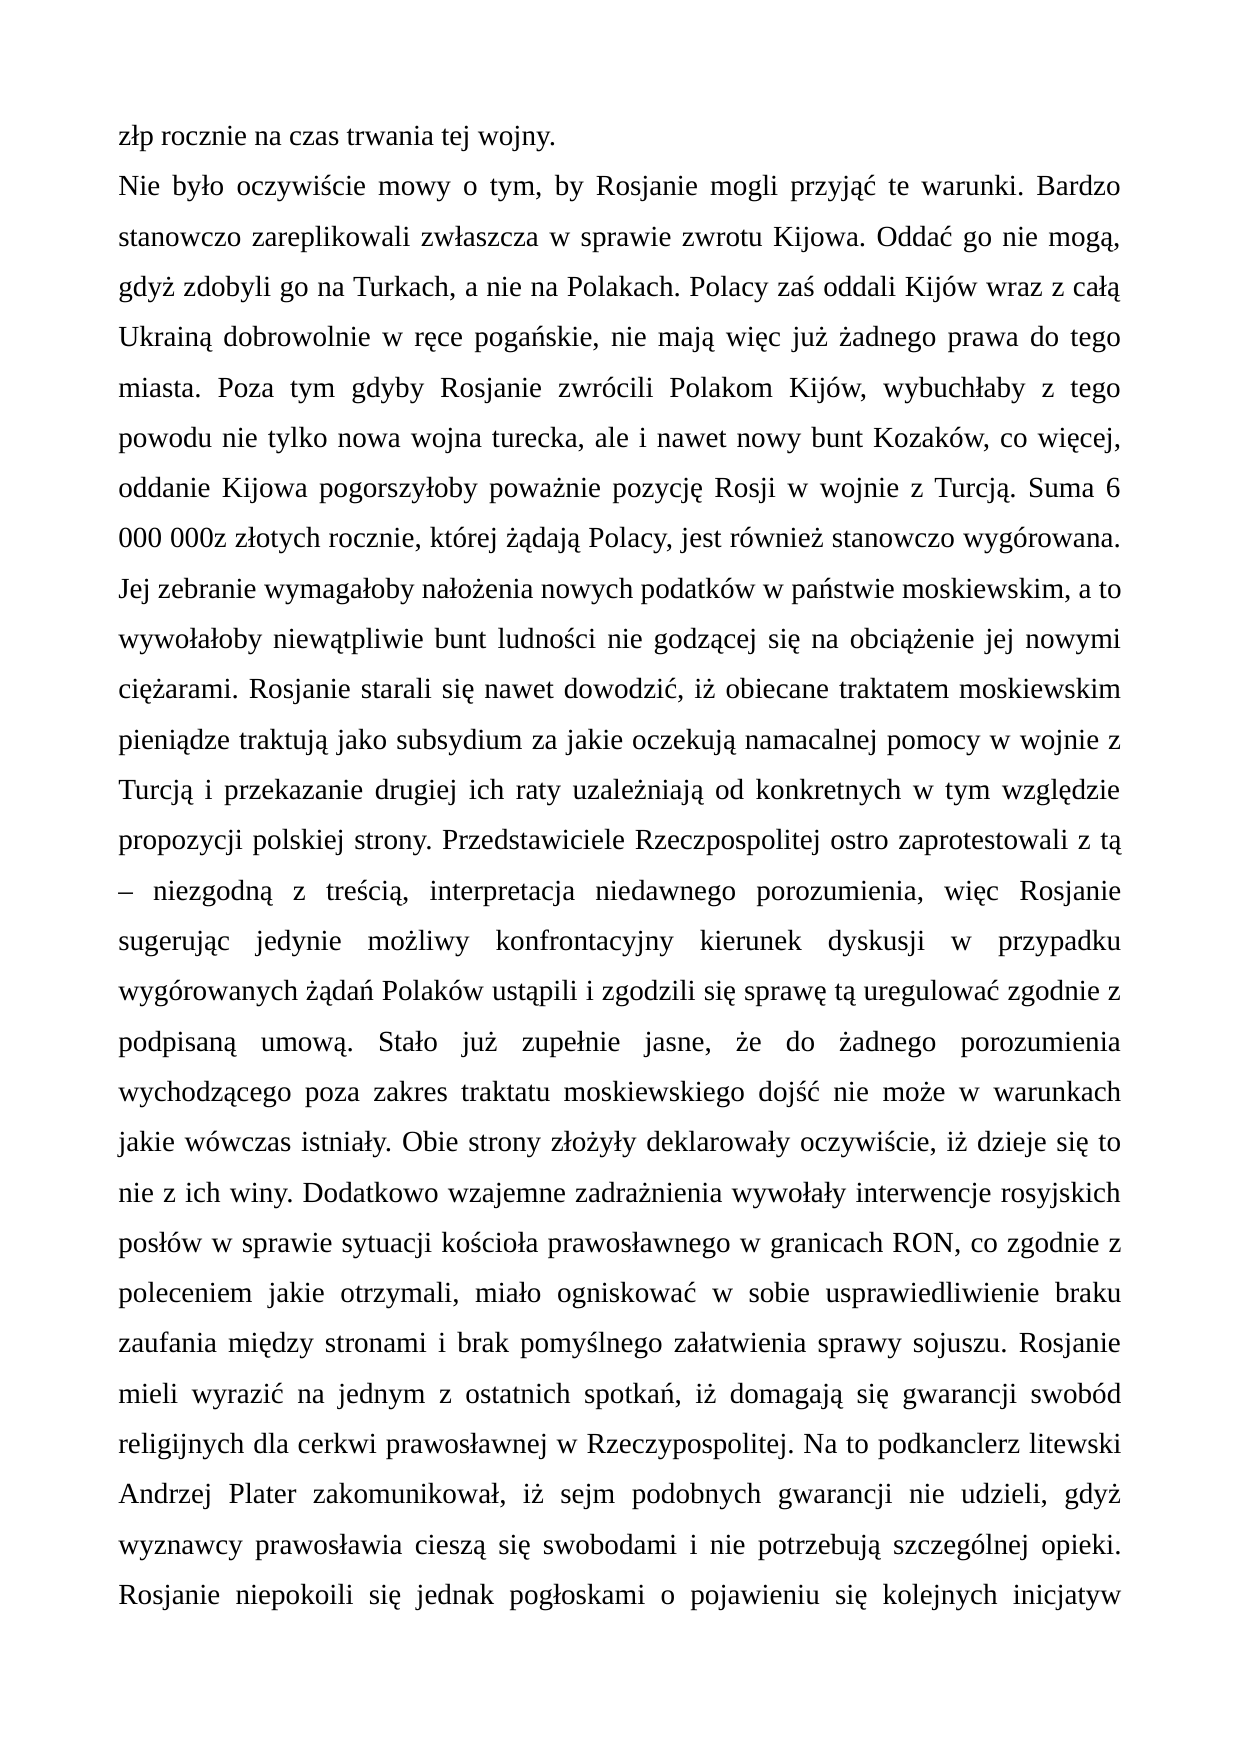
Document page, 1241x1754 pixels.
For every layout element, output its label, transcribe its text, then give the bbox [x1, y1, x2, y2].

text złp rocznie na czas trwania tej wojny. [118, 118, 1122, 152]
text Nie było oczywiście mowy o tym, by Rosjanie mogli przyjąć te warunki. Bardzo stanowczo zareplikowali zwłaszcza w sprawie zwrotu Kijowa. Oddać go nie mogą, gdyż zdobyli go na Turkach, a nie na Polakach. Polacy zaś oddali Kijów wraz z całą Ukrainą dobrowolnie w ręce pogańskie, nie mają więc już żadnego prawa do tego miasta. Poza tym gdyby Rosjanie zwrócili Polakom Kijów, wybuchłaby z tego powodu nie tylko nowa wojna turecka, ale i nawet nowy bunt Kozaków, co więcej, oddanie Kijowa pogorszyłoby poważnie pozycję Rosji w wojnie z Turcją. Suma 6 000 000z złotych rocznie, której żądają Polacy, jest również stanowczo wygórowana. Jej zebranie wymagałoby nałożenia nowych podatków w państwie moskiewskim, a to wywołałoby niewątpliwie bunt ludności nie godzącej się na obciążenie jej nowymi ciężarami. Rosjanie starali się nawet dowodzić, iż obiecane traktatem moskiewskim pieniądze traktują jako subsydium za jakie oczekują namacalnej pomocy w wojnie z Turcją i przekazanie drugiej ich raty uzależniają od konkretnych w tym względzie propozycji polskiej strony. Przedstawiciele Rzeczpospolitej ostro zaprotestowali z tą – niezgodną z treścią, interpretacja niedawnego porozumienia, więc Rosjanie sugerując jedynie możliwy konfrontacyjny kierunek dyskusji w przypadku wygórowanych żądań Polaków ustąpili i zgodzili się sprawę tą uregulować zgodnie z podpisaną umową. Stało już zupełnie jasne, że do żadnego porozumienia wychodzącego poza zakres traktatu moskiewskiego dojść nie może w warunkach jakie wówczas istniały. Obie strony złożyły deklarowały oczywiście, iż dzieje się to nie z ich winy. Dodatkowo wzajemne zadrażnienia wywołały interwencje rosyjskich posłów w sprawie sytuacji kościoła prawosławnego w granicach RON, co zgodnie z poleceniem jakie otrzymali, miało ogniskować w sobie usprawiedliwienie braku zaufania między stronami i brak pomyślnego załatwienia sprawy sojuszu. Rosjanie mieli wyrazić na jednym z ostatnich spotkań, iż domagają się gwarancji swobód religijnych dla cerkwi prawosławnej w Rzeczypospolitej. Na to podkanclerz litewski Andrzej Plater zakomunikował, iż sejm podobnych gwarancji nie udzieli, gdyż wyznawcy prawosławia cieszą się swobodami i nie potrzebują szczególnej opieki. Rosjanie niepokoili się jednak pogłoskami o pojawieniu się kolejnych inicjatyw [118, 168, 1122, 1611]
